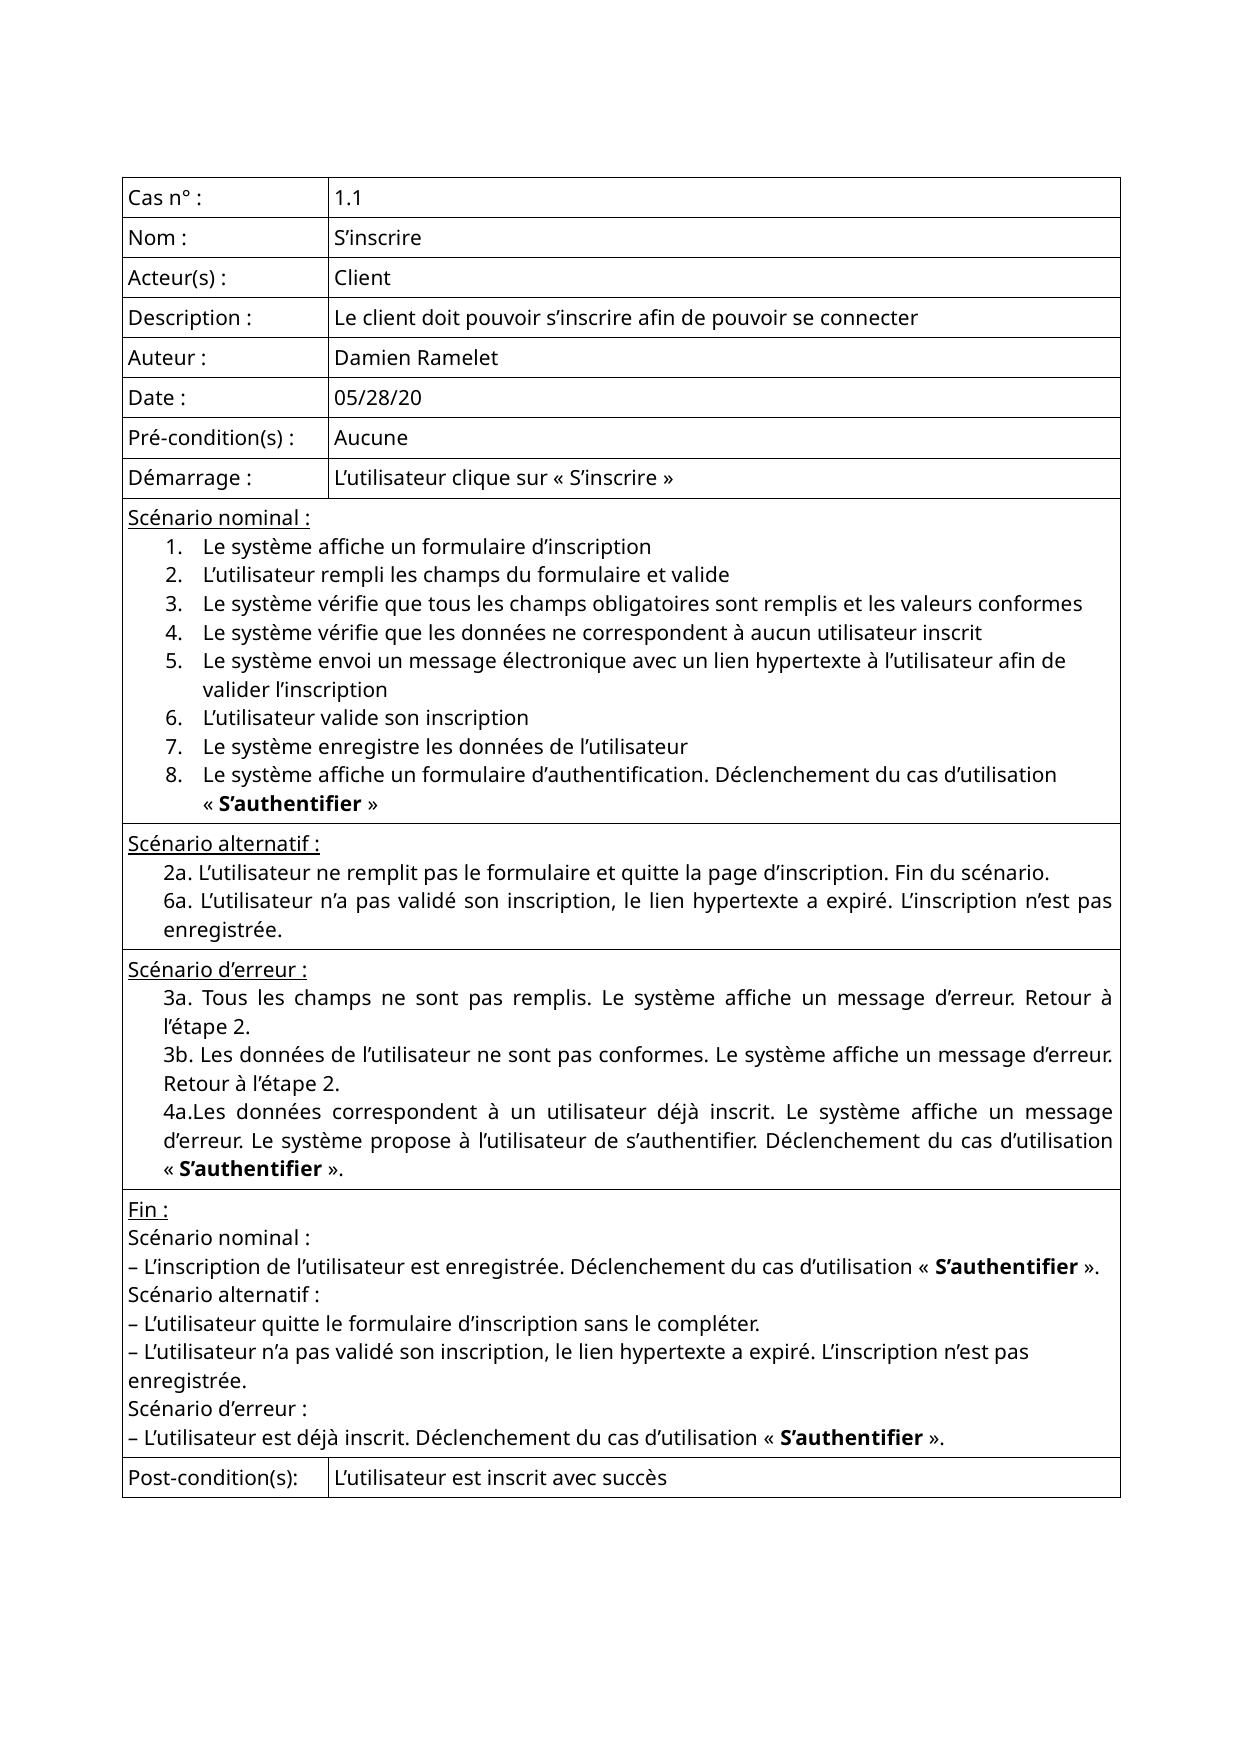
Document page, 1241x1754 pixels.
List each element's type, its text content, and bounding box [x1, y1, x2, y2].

table_cell Scénario nominal : Le système affiche un formulaire d’inscription L’utilisateur rempli les champs du formulaire et valide Le système vérifie que tous les champs obligatoires sont remplis et les valeurs conformes Le système vérifie que les données ne correspondent à aucun utilisateur inscrit Le système envoi un message électronique avec un lien hypertexte à l’utilisateur afin de valider l’inscription L’utilisateur valide son inscription Le système enregistre les données de l’utilisateur Le système affiche un formulaire d’authentification. Déclenchement du cas d’utilisation « S’authentifier » [123, 499, 1120, 823]
table_cell Date : [123, 378, 328, 417]
table_cell Scénario alternatif : 2a. L’utilisateur ne remplit pas le formulaire et quitte la page d’inscription. Fin du scénario. 6a. L’utilisateur n’a pas validé son inscription, le lien hypertexte a expiré. L’inscription n’est pas enregistrée. [123, 824, 1120, 949]
table_cell Scénario d’erreur : 3a. Tous les champs ne sont pas remplis. Le système affiche un message d’erreur. Retour à l’étape 2. 3b. Les données de l’utilisateur ne sont pas conformes. Le système affiche un message d’erreur. Retour à l’étape 2. 4a.Les données correspondent à un utilisateur déjà inscrit. Le système affiche un message d’erreur. Le système propose à l’utilisateur de s’authentifier. Déclenchement du cas d’utilisation « S’authentifier ». [123, 950, 1120, 1189]
table_cell Fin : Scénario nominal : – L’inscription de l’utilisateur est enregistrée. Déclenchement du cas d’utilisation « S’authentifier ». Scénario alternatif : – L’utilisateur quitte le formulaire d’inscription sans le compléter. – L’utilisateur n’a pas validé son inscription, le lien hypertexte a expiré. L’inscription n’est pas enregistrée. Scénario d’erreur : – L’utilisateur est déjà inscrit. Déclenchement du cas d’utilisation « S’authentifier ». [123, 1190, 1120, 1457]
table_cell S’inscrire [329, 218, 1120, 257]
table_cell 28/05/20 [329, 378, 1120, 417]
table_cell Client [329, 258, 1120, 297]
table_cell Aucune [329, 418, 1120, 457]
table_cell Acteur(s) : [123, 258, 328, 297]
table_cell L’utilisateur est inscrit avec succès [329, 1458, 1120, 1497]
table_header Cas n° : [123, 178, 328, 217]
table_cell L’utilisateur clique sur « S’inscrire » [329, 459, 1120, 497]
table_cell Auteur : [123, 338, 328, 377]
table_cell Le client doit pouvoir s’inscrire afin de pouvoir se connecter [329, 298, 1120, 337]
table_cell Démarrage : [123, 459, 328, 497]
table_header 1.1 [329, 178, 1120, 217]
table_cell Nom : [123, 218, 328, 257]
table_cell Description : [123, 298, 328, 337]
table_cell Post-condition(s): [123, 1458, 328, 1497]
table_cell Pré-condition(s) : [123, 418, 328, 457]
table_cell Damien Ramelet [329, 338, 1120, 377]
